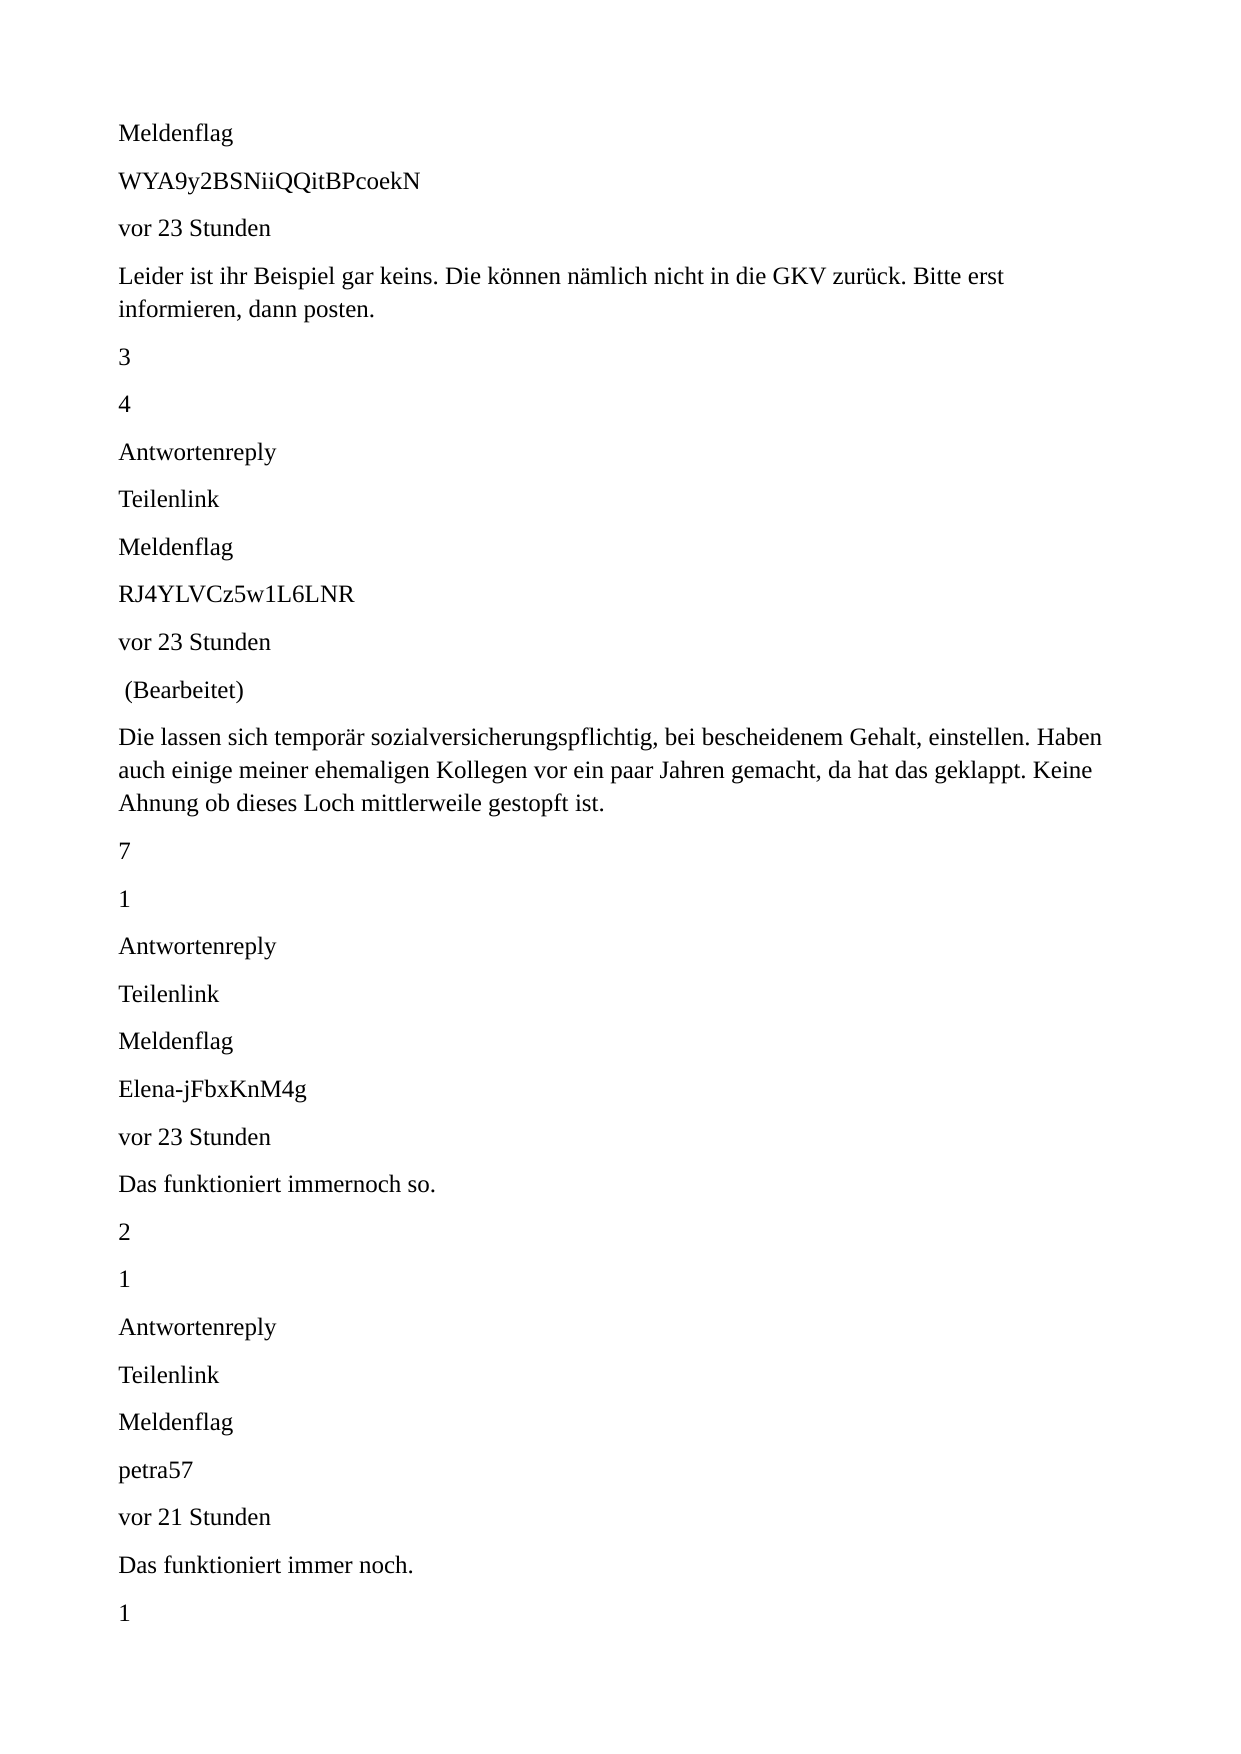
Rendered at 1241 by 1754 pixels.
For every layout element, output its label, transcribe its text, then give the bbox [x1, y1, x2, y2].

text 4 [118, 389, 1122, 418]
text 3 [118, 342, 1122, 370]
text (Bearbeitet) [118, 675, 1122, 703]
text 1 [118, 884, 1122, 912]
text Meldenflag [118, 1407, 1122, 1436]
text WYA9y2BSNiiQQitBPcoekN [118, 166, 1122, 194]
text Meldenflag [118, 532, 1122, 561]
text Meldenflag [118, 1026, 1122, 1055]
text vor 23 Stunden [118, 627, 1122, 656]
text Teilenlink [118, 1360, 1122, 1388]
text Meldenflag [118, 118, 1122, 147]
text Die lassen sich temporär sozialversicherungspflichtig, bei bescheidenem Gehalt, einstellen. Haben auch einige meiner ehemaligen Kollegen vor ein paar Jahren gemacht, da hat das geklappt. Keine Ahnung ob dieses Loch mittlerweile gestopft ist. [118, 722, 1122, 817]
text Antwortenreply [118, 437, 1122, 466]
text vor 23 Stunden [118, 1122, 1122, 1150]
text Antwortenreply [118, 1312, 1122, 1341]
text petra57 [118, 1455, 1122, 1484]
text Das funktioniert immer noch. [118, 1550, 1122, 1579]
text 1 [118, 1264, 1122, 1293]
text vor 21 Stunden [118, 1502, 1122, 1531]
text Teilenlink [118, 979, 1122, 1008]
text Leider ist ihr Beispiel gar keins. Die können nämlich nicht in die GKV zurück. Bitte erst informieren, dann posten. [118, 261, 1122, 323]
text Das funktioniert immernoch so. [118, 1169, 1122, 1198]
text Teilenlink [118, 484, 1122, 513]
text Elena-jFbxKnM4g [118, 1074, 1122, 1103]
text Antwortenreply [118, 931, 1122, 960]
text vor 23 Stunden [118, 213, 1122, 242]
text 2 [118, 1217, 1122, 1246]
text 1 [118, 1598, 1122, 1626]
text 7 [118, 836, 1122, 865]
text RJ4YLVCz5w1L6LNR [118, 579, 1122, 608]
